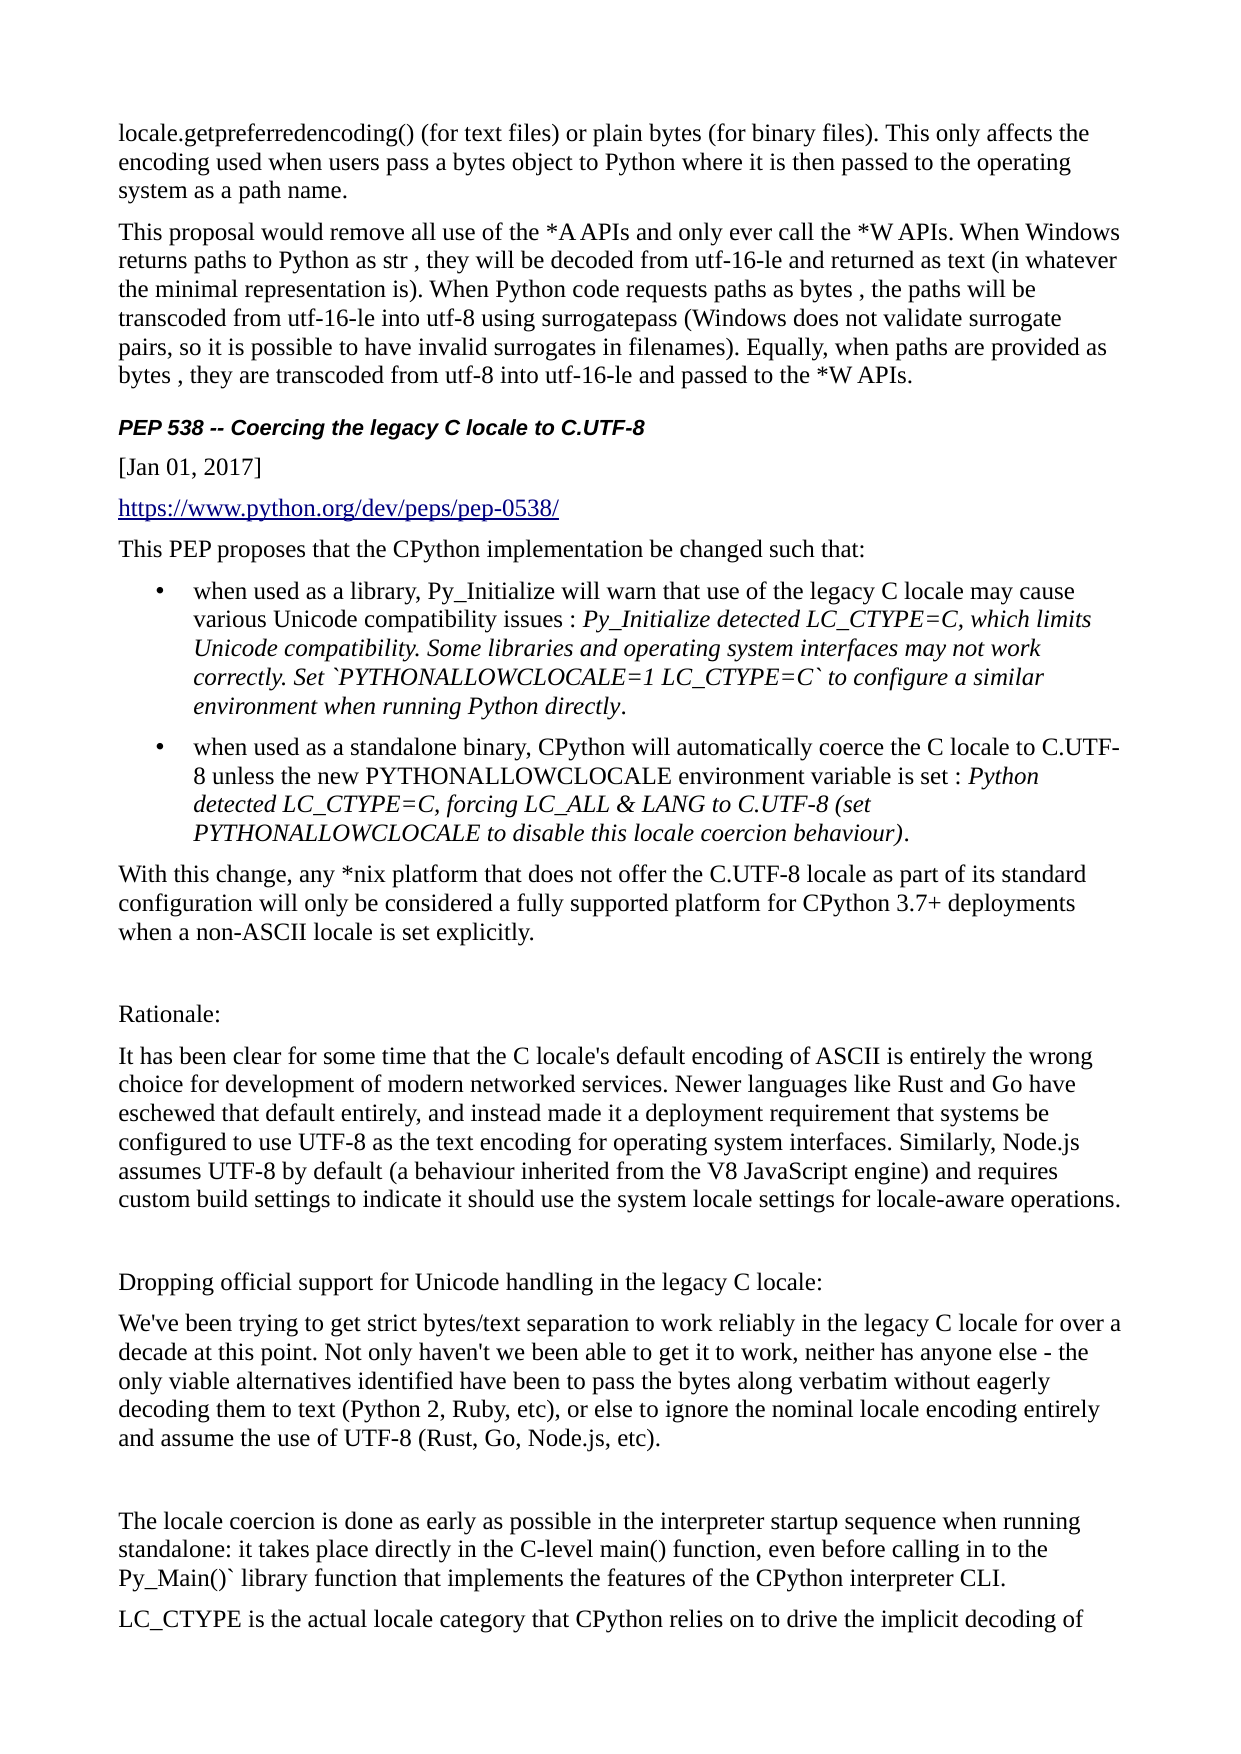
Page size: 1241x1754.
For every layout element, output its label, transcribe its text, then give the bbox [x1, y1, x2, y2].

text With this change, any *nix platform that does not offer the C.UTF-8 locale as part of its standard configuration will only be considered a fully supported platform for CPython 3.7+ deployments when a non-ASCII locale is set explicitly. [118, 859, 1122, 946]
text This PEP proposes that the CPython implementation be changed such that: [118, 534, 1122, 563]
text Dropping official support for Unicode handling in the legacy C locale: [118, 1267, 1122, 1296]
text This proposal would remove all use of the *A APIs and only ever call the *W APIs. When Windows returns paths to Python as str , they will be decoded from utf-16-le and returned as text (in whatever the minimal representation is). When Python code requests paths as bytes , the paths will be transcoded from utf-16-le into utf-8 using surrogatepass (Windows does not validate surrogate pairs, so it is possible to have invalid surrogates in filenames). Equally, when paths are provided as bytes , they are transcoded from utf-8 into utf-16-le and passed to the *W APIs. [118, 217, 1122, 389]
text [Jan 01, 2017] [118, 452, 1122, 481]
text https://www.python.org/dev/peps/pep-0538/ [118, 493, 1122, 522]
list when used as a standalone binary, CPython will automatically coerce the C locale to C.UTF-8 unless the new PYTHONALLOWCLOCALE environment variable is set : Python detected LC_CTYPE=C, forcing LC_ALL & LANG to C.UTF-8 (set PYTHONALLOWCLOCALE to disable this locale coercion behaviour). [156, 732, 1122, 847]
list when used as a library, Py_Initialize will warn that use of the legacy C locale may cause various Unicode compatibility issues : Py_Initialize detected LC_CTYPE=C, which limits Unicode compatibility. Some libraries and operating system interfaces may not work correctly. Set `PYTHONALLOWCLOCALE=1 LC_CTYPE=C` to configure a similar environment when running Python directly. [156, 576, 1122, 719]
subtitle PEP 538 -- Coercing the legacy C locale to C.UTF-8 [118, 414, 1122, 439]
text It has been clear for some time that the C locale's default encoding of ASCII is entirely the wrong choice for development of modern networked services. Newer languages like Rust and Go have eschewed that default entirely, and instead made it a deployment requirement that systems be configured to use UTF-8 as the text encoding for operating system interfaces. Similarly, Node.js assumes UTF-8 by default (a behaviour inherited from the V8 JavaScript engine) and requires custom build settings to indicate it should use the system locale settings for locale-aware operations. [118, 1041, 1122, 1213]
text Rationale: [118, 999, 1122, 1028]
text The locale coercion is done as early as possible in the interpreter startup sequence when running standalone: it takes place directly in the C-level main() function, even before calling in to the Py_Main()` library function that implements the features of the CPython interpreter CLI. [118, 1506, 1122, 1592]
text LC_CTYPE is the actual locale category that CPython relies on to drive the implicit decoding of [118, 1604, 1122, 1633]
text We've been trying to get strict bytes/text separation to work reliably in the legacy C locale for over a decade at this point. Not only haven't we been able to get it to work, neither has anyone else - the only viable alternatives identified have been to pass the bytes along verbatim without eagerly decoding them to text (Python 2, Ruby, etc), or else to ignore the nominal locale encoding entirely and assume the use of UTF-8 (Rust, Go, Node.js, etc). [118, 1308, 1122, 1452]
text locale.getpreferredencoding() (for text files) or plain bytes (for binary files). This only affects the encoding used when users pass a bytes object to Python where it is then passed to the operating system as a path name. [118, 118, 1122, 204]
